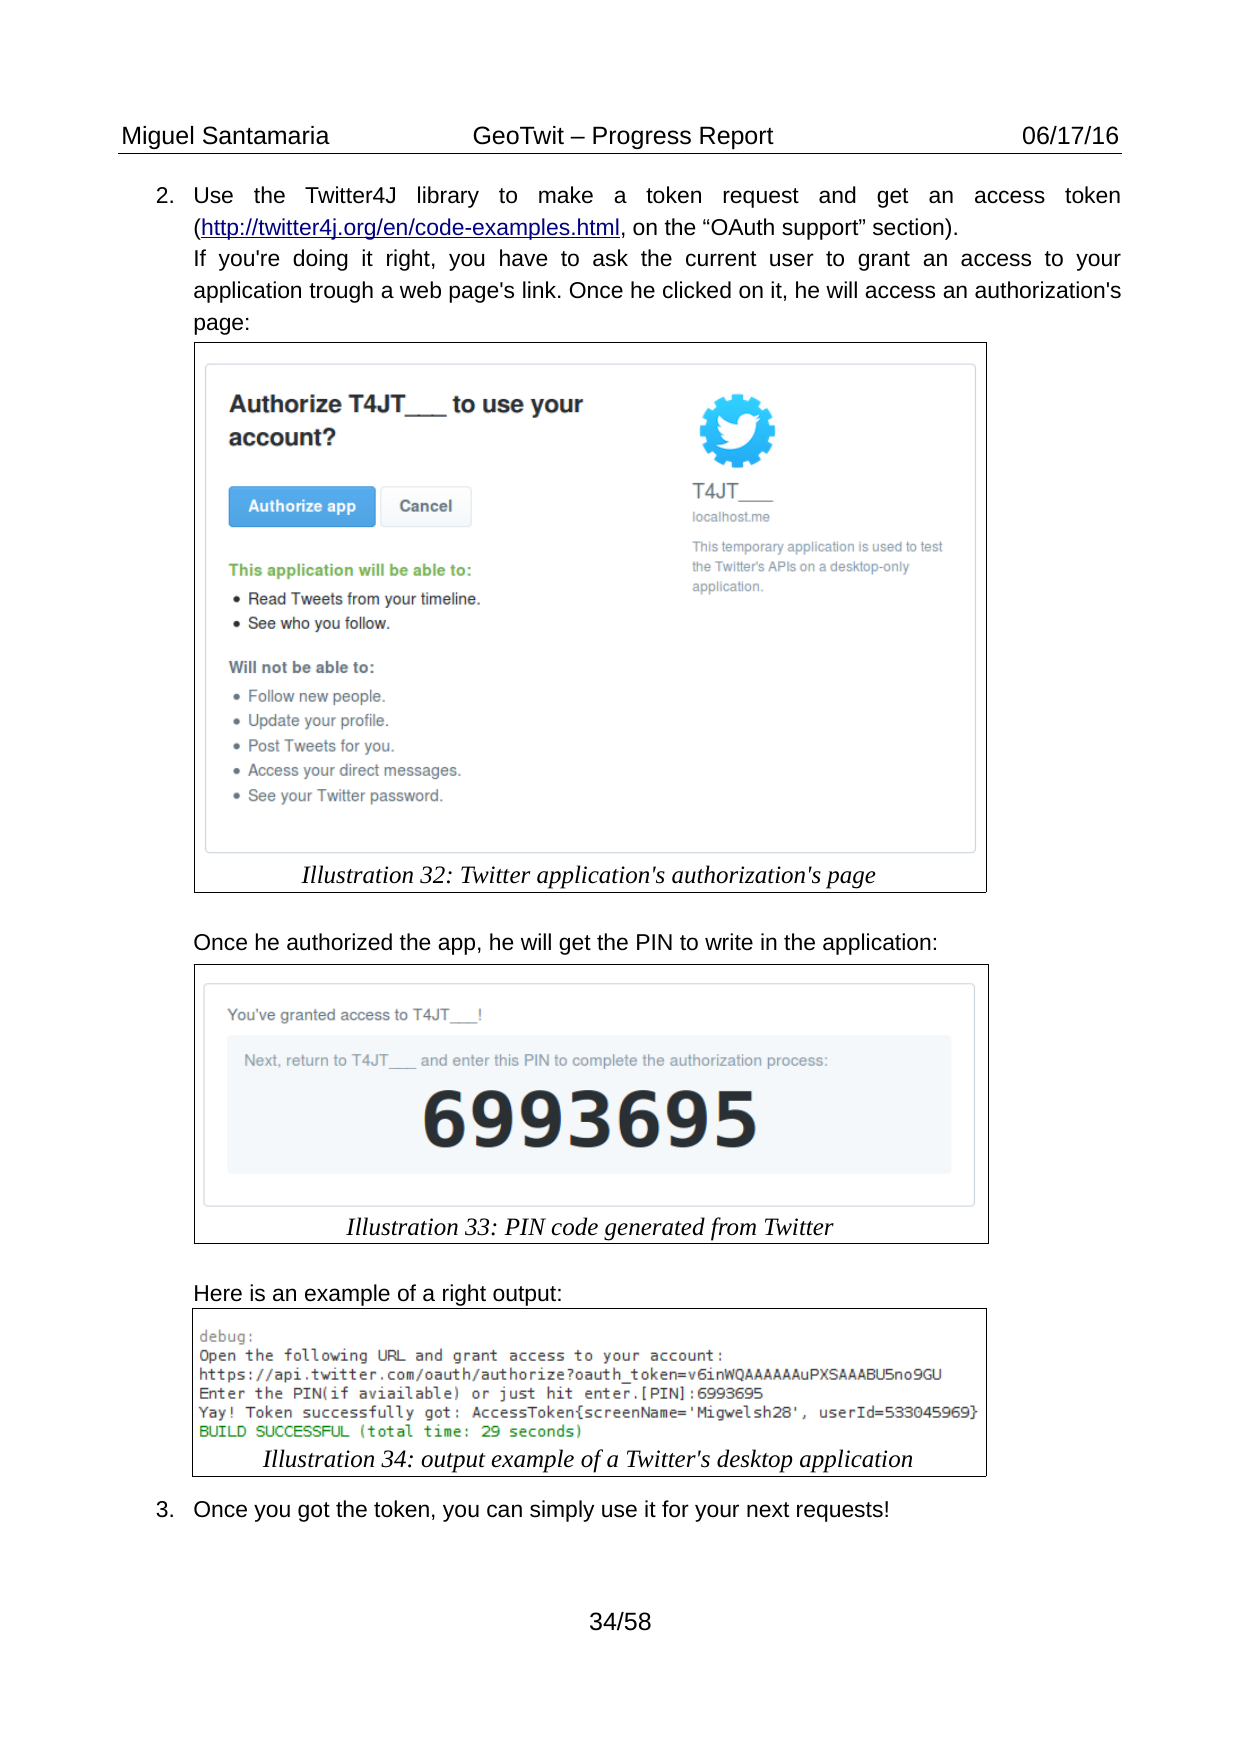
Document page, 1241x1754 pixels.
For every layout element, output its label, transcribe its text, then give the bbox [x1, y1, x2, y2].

picture [196, 357, 984, 861]
picture [200, 979, 983, 1212]
picture [195, 1323, 984, 1445]
list Here is an example of a right output: [156, 960, 1122, 1307]
list Illustration 32: Twitter application's authorization's page [197, 861, 983, 889]
list Once you got the token, you can simply use it for your next requests! [156, 1496, 1122, 1522]
list [195, 343, 986, 892]
list Illustration 33: PIN code generated from Twitter [197, 1212, 985, 1240]
list Illustration 34: output example of a Twitter's desktop application [195, 1445, 983, 1473]
list Once he authorized the app, he will get the PIN to write in the application: [156, 929, 1122, 955]
list Use the Twitter4J library to make a token request and get an access token (http://twitter4j.org/en/code-examples.html, on the “OAuth support” section). [156, 182, 1122, 240]
list If you're doing it right, you have to ask the current user to grant an access to your application trough a web page's link. Once he clicked on it, he will access an authorization's page: [156, 245, 1122, 335]
